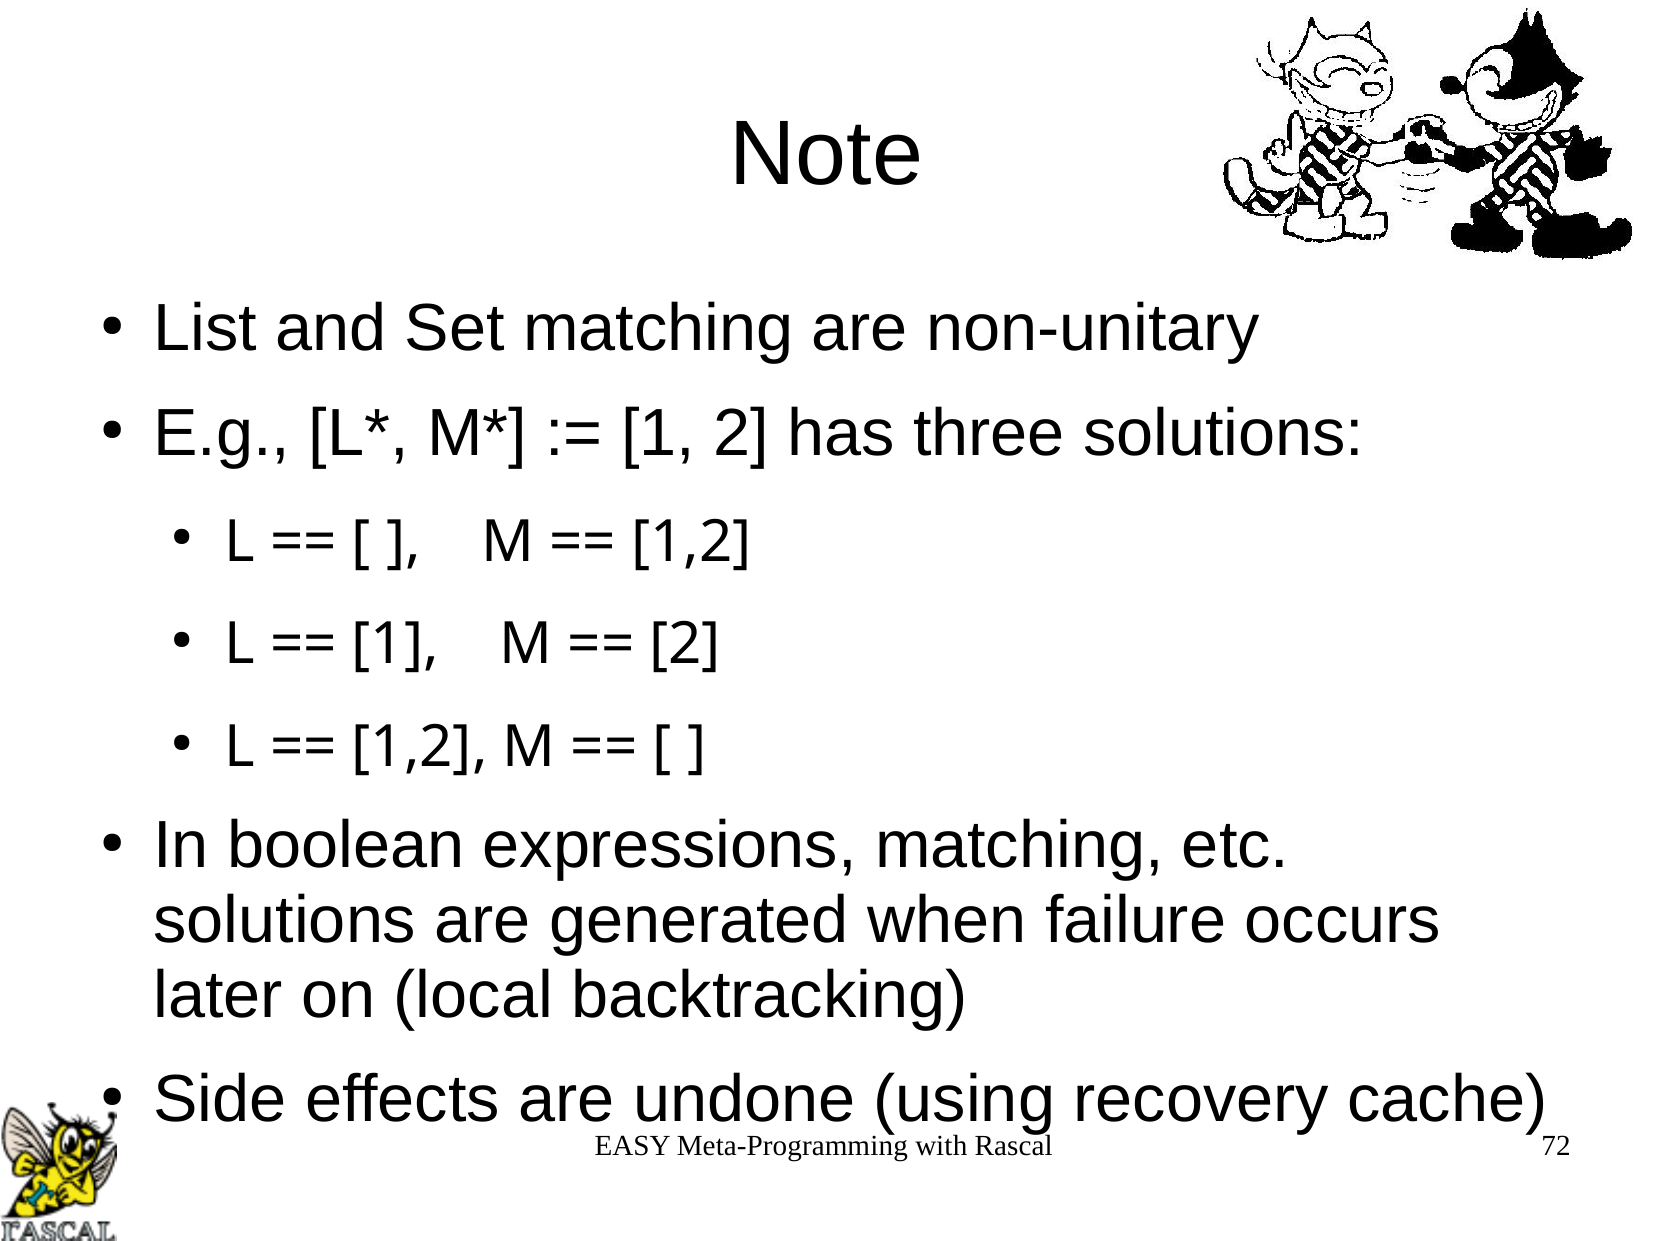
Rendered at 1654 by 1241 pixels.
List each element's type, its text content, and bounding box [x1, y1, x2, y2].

picture [1214, 7, 1642, 271]
list List and Set matching are non-unitary E.g., [L*, M*] := [1, 2] has three solutions: L == [ ], M == [1,2] L == [1], M == [2] L == [1,2], M == [ ] In boolean expressions, matching, etc. solutions are generated when failure occurs later on (local backtracking) Side effects are undone (using recovery cache) [82, 290, 1571, 1109]
title Note [82, 49, 1214, 257]
picture [0, 1102, 117, 1241]
